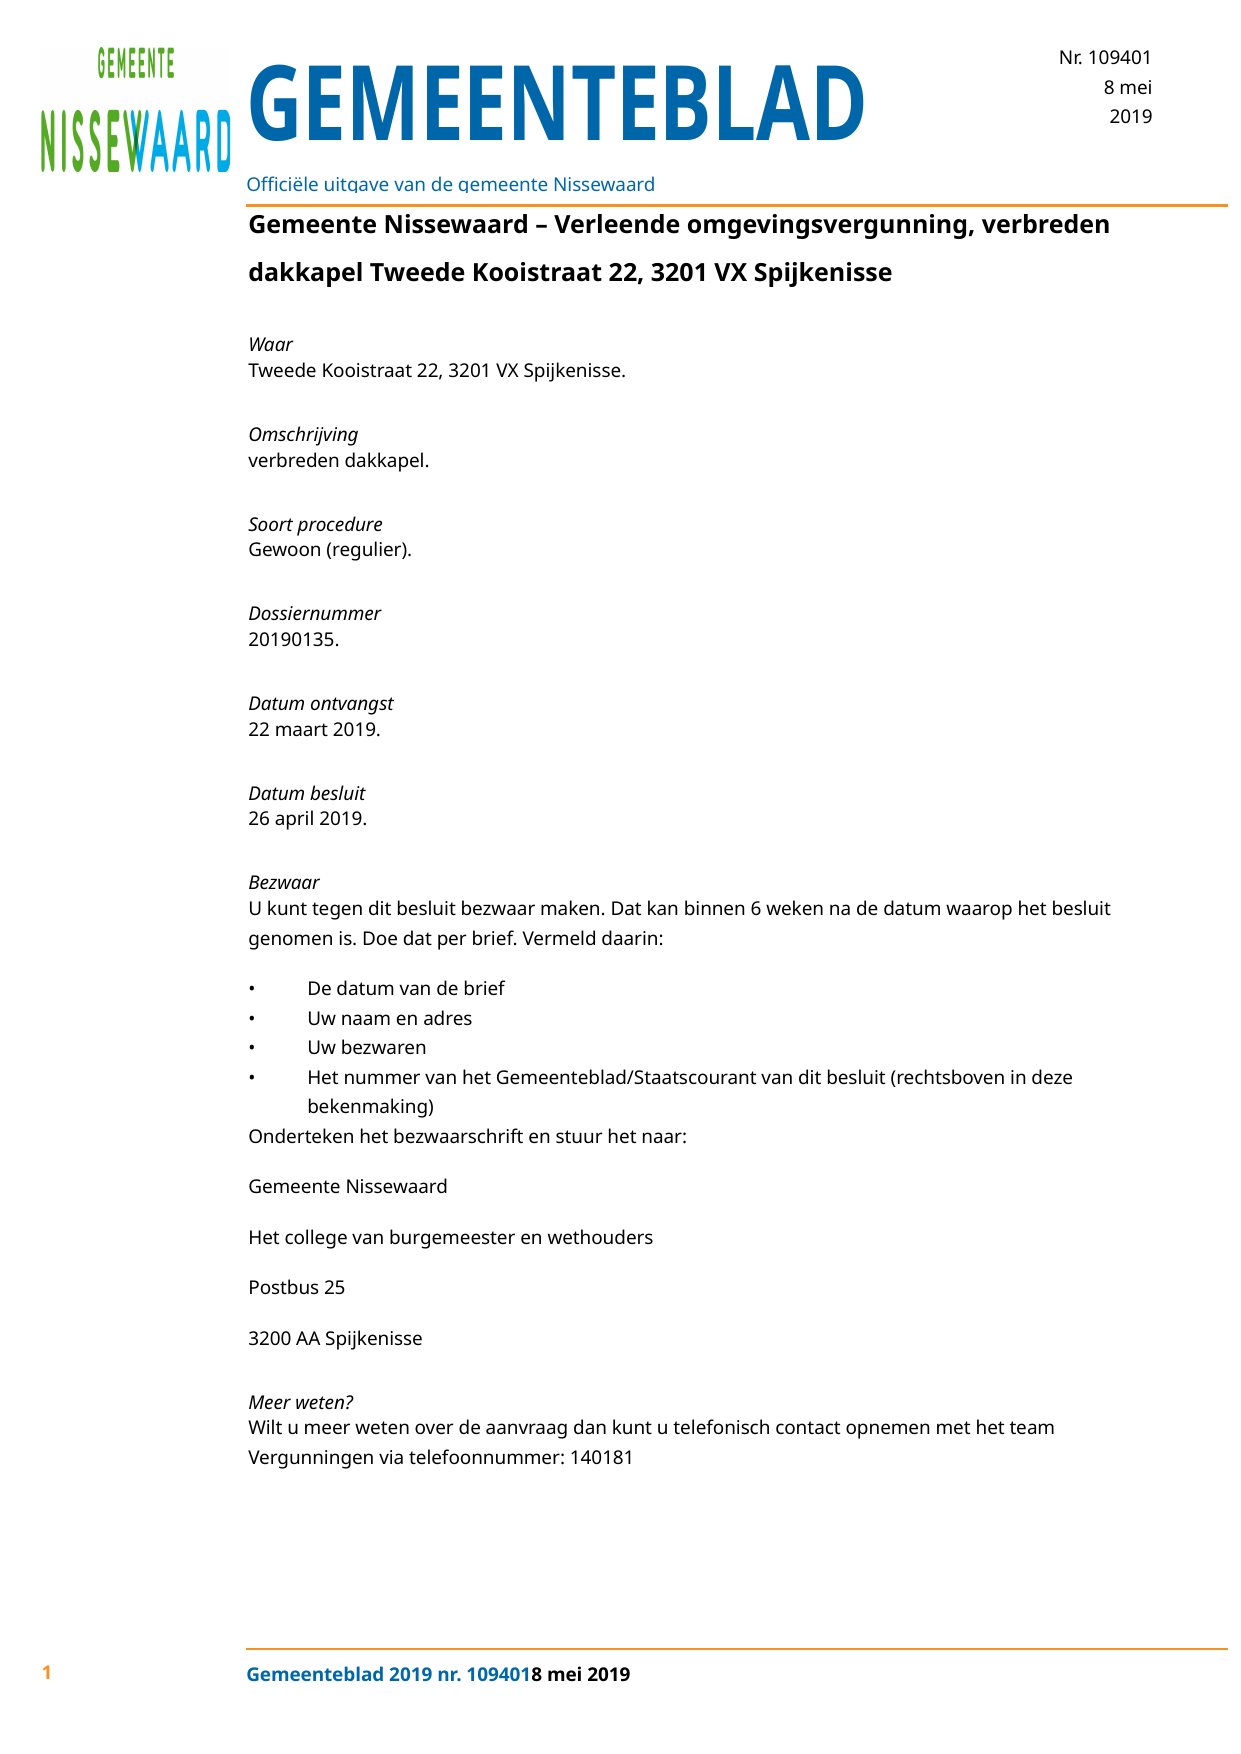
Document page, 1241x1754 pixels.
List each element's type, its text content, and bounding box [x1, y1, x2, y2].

text Gemeente Nissewaard [248, 1174, 1152, 1199]
text 20190135. [248, 626, 1152, 652]
list Het nummer van het Gemeenteblad/Staatscourant van dit besluit (rechtsboven in deze bekenmaking) [248, 1064, 1152, 1119]
text Waar [248, 331, 1152, 357]
picture [200, 151, 206, 172]
text Gemeente Nissewaard – Verleende omgevingsvergunning, verbreden dakkapel Tweede Kooistraat 22, 3201 VX Spijkenisse [248, 207, 1152, 288]
picture [222, 122, 227, 160]
text Onderteken het bezwaarschrift en stuur het naar: [248, 1123, 1152, 1149]
text Het college van burgemeester en wethouders [248, 1224, 1152, 1250]
picture [41, 47, 231, 172]
list Uw naam en adres [248, 1005, 1152, 1031]
text Datum besluit [248, 780, 1152, 806]
picture [154, 157, 165, 172]
text verbreden dakkapel. [248, 447, 1152, 473]
text Postbus 25 [248, 1274, 1152, 1300]
text Tweede Kooistraat 22, 3201 VX Spijkenisse. [248, 357, 1152, 383]
text Soort procedure [248, 511, 1152, 537]
picture [176, 157, 187, 172]
text 26 april 2019. [248, 806, 1152, 831]
text 22 maart 2019. [248, 716, 1152, 742]
text Meer weten? [248, 1389, 1152, 1414]
text Dossiernummer [248, 601, 1152, 626]
list De datum van de brief [248, 975, 1152, 1001]
picture [201, 122, 206, 138]
text 3200 AA Spijkenisse [248, 1325, 1152, 1351]
text Datum ontvangst [248, 690, 1152, 716]
text Wilt u meer weten over de aanvraag dan kunt u telefonisch contact opnemen met het team Vergunningen via telefoonnummer: 140181 [248, 1414, 1152, 1470]
text Omschrijving [248, 421, 1152, 447]
text U kunt tegen dit besluit bezwaar maken. Dat kan binnen 6 weken na de datum waarop het besluit genomen is. Doe dat per brief. Vermeld daarin: [248, 895, 1152, 951]
text Bezwaar [248, 869, 1152, 895]
list Uw bezwaren [248, 1034, 1152, 1060]
text Gewoon (regulier). [248, 537, 1152, 562]
